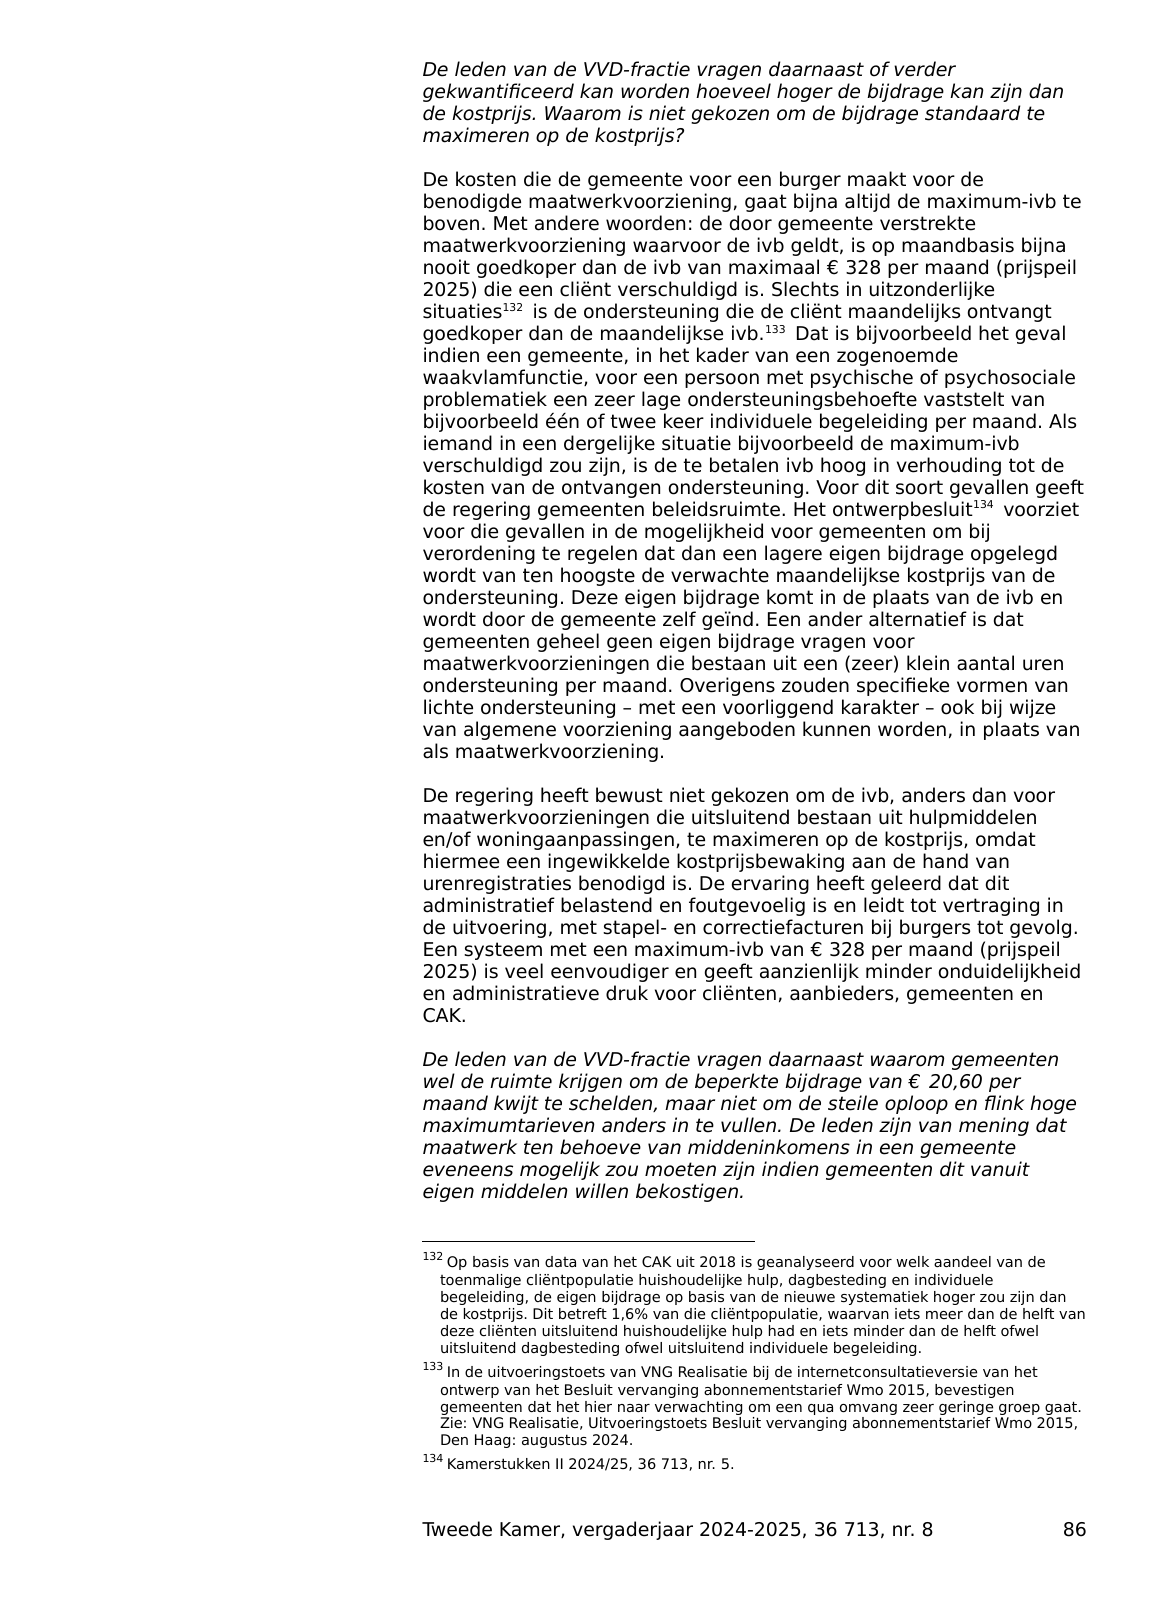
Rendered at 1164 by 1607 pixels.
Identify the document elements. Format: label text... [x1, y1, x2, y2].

text De leden van de VVD-fractie vragen daarnaast waarom gemeenten wel de ruimte krijgen om de beperkte bijdrage van € 20,60 per maand kwijt te schelden, maar niet om de steile oploop en flink hoge maximumtarieven anders in te vullen. De leden zijn van mening dat maatwerk ten behoeve van middeninkomens in een gemeente eveneens mogelijk zou moeten zijn indien gemeenten dit vanuit eigen middelen willen bekostigen. [422, 1049, 1087, 1203]
text De leden van de VVD-fractie vragen daarnaast of verder gekwantificeerd kan worden hoeveel hoger de bijdrage kan zijn dan de kostprijs. Waarom is niet gekozen om de bijdrage standaard te maximeren op de kostprijs? [422, 59, 1087, 147]
text De kosten die de gemeente voor een burger maakt voor de benodigde maatwerkvoorziening, gaat bijna altijd de maximum-ivb te boven. Met andere woorden: de door gemeente verstrekte maatwerkvoorziening waarvoor de ivb geldt, is op maandbasis bijna nooit goedkoper dan de ivb van maximaal € 328 per maand (prijspeil 2025) die een cliënt verschuldigd is. Slechts in uitzonderlijke situaties is de ondersteuning die de cliënt maandelijks ontvangt goedkoper dan de maandelijkse ivb. Dat is bijvoorbeeld het geval indien een gemeente, in het kader van een zogenoemde waakvlamfunctie, voor een persoon met psychische of psychosociale problematiek een zeer lage ondersteuningsbehoefte vaststelt van bijvoorbeeld één of twee keer individuele begeleiding per maand. Als iemand in een dergelijke situatie bijvoorbeeld de maximum-ivb verschuldigd zou zijn, is de te betalen ivb hoog in verhouding tot de kosten van de ontvangen ondersteuning. Voor dit soort gevallen geeft de regering gemeenten beleidsruimte. Het ontwerpbesluit voorziet voor die gevallen in de mogelijkheid voor gemeenten om bij verordening te regelen dat dan een lagere eigen bijdrage opgelegd wordt van ten hoogste de verwachte maandelijkse kostprijs van de ondersteuning. Deze eigen bijdrage komt in de plaats van de ivb en wordt door de gemeente zelf geïnd. Een ander alternatief is dat gemeenten geheel geen eigen bijdrage vragen voor maatwerkvoorzieningen die bestaan uit een (zeer) klein aantal uren ondersteuning per maand. Overigens zouden specifieke vormen van lichte ondersteuning – met een voorliggend karakter – ook bij wijze van algemene voorziening aangeboden kunnen worden, in plaats van als maatwerkvoorziening. [422, 169, 1087, 763]
text Kamerstukken II 2024/25, 36 713, nr. 5. [422, 1452, 1087, 1474]
text In de uitvoeringstoets van VNG Realisatie bij de internetconsultatieversie van het ontwerp van het Besluit vervanging abonnementstarief Wmo 2015, bevestigen gemeenten dat het hier naar verwachting om een qua omvang zeer geringe groep gaat. Zie: VNG Realisatie, Uitvoeringstoets Besluit vervanging abonnementstarief Wmo 2015, Den Haag: augustus 2024. [422, 1360, 1087, 1449]
text Op basis van data van het CAK uit 2018 is geanalyseerd voor welk aandeel van de toenmalige cliëntpopulatie huishoudelijke hulp, dagbesteding en individuele begeleiding, de eigen bijdrage op basis van de nieuwe systematiek hoger zou zijn dan de kostprijs. Dit betreft 1,6% van die cliëntpopulatie, waarvan iets meer dan de helft van deze cliënten uitsluitend huishoudelijke hulp had en iets minder dan de helft ofwel uitsluitend dagbesteding ofwel uitsluitend individuele begeleiding. [422, 1250, 1087, 1357]
text De regering heeft bewust niet gekozen om de ivb, anders dan voor maatwerkvoorzieningen die uitsluitend bestaan uit hulpmiddelen en/of woningaanpassingen, te maximeren op de kostprijs, omdat hiermee een ingewikkelde kostprijsbewaking aan de hand van urenregistraties benodigd is. De ervaring heeft geleerd dat dit administratief belastend en foutgevoelig is en leidt tot vertraging in de uitvoering, met stapel- en correctiefacturen bij burgers tot gevolg. Een systeem met een maximum-ivb van € 328 per maand (prijspeil 2025) is veel eenvoudiger en geeft aanzienlijk minder onduidelijkheid en administratieve druk voor cliënten, aanbieders, gemeenten en CAK. [422, 785, 1087, 1027]
